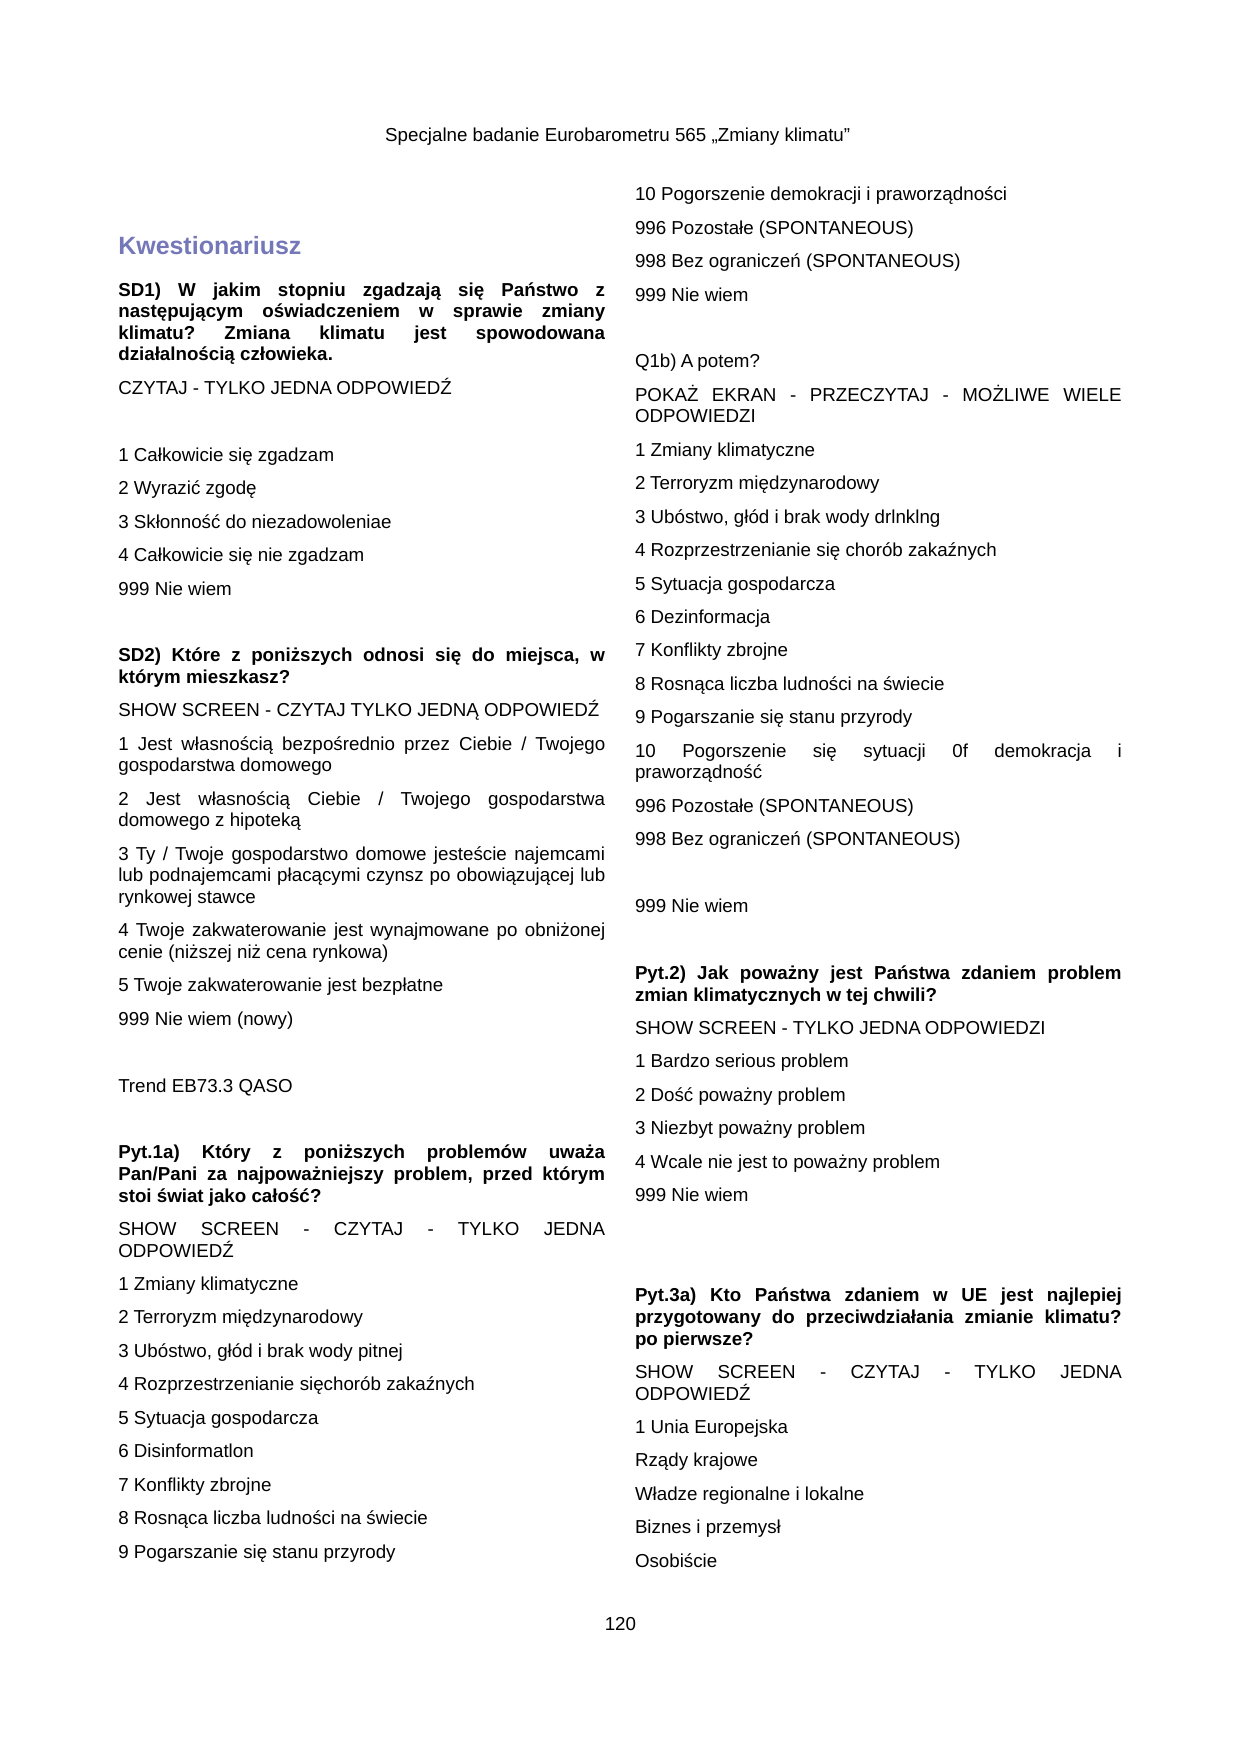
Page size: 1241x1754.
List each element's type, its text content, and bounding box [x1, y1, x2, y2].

text 999 Nie wiem [118, 577, 605, 599]
text Osobiście [635, 1549, 1122, 1571]
text 4 Rozprzestrzenianie sięchorób zakaźnych [118, 1373, 605, 1395]
text 999 Nie wiem [635, 283, 1122, 305]
text 6 Dezinformacja [635, 606, 1122, 627]
text 1 Jest własnością bezpośrednio przez Ciebie / Twojego gospodarstwa domowego [118, 733, 605, 776]
text 1 Zmiany klimatyczne [118, 1273, 605, 1294]
text Pyt.1a) Który z poniższych problemów uważa Pan/Pani za najpoważniejszy problem, przed którym stoi świat jako całość? [118, 1141, 605, 1206]
text SHOW SCREEN - CZYTAJ - TYLKO JEDNA ODPOWIEDŹ [118, 1218, 605, 1261]
text 10 Pogorszenie demokracji i praworządności [635, 183, 1122, 204]
text Biznes i przemysł [635, 1516, 1122, 1538]
text 10 Pogorszenie się sytuacji 0f demokracja i praworządność [635, 739, 1122, 783]
text 4 Wcale nie jest to poważny problem [635, 1151, 1122, 1172]
text 999 Nie wiem (nowy) [118, 1008, 605, 1029]
text Rządy krajowe [635, 1449, 1122, 1471]
text 5 Twoje zakwaterowanie jest bezpłatne [118, 974, 605, 996]
text 4 Rozprzestrzenianie się chorób zakaźnych [635, 539, 1122, 561]
text SHOW SCREEN - CZYTAJ TYLKO JEDNĄ ODPOWIEDŹ [118, 699, 605, 721]
text 4 Całkowicie się nie zgadzam [118, 544, 605, 565]
text 3 Ty / Twoje gospodarstwo domowe jesteście najemcami lub podnajemcami płacącymi czynsz po obowiązującej lub rynkowej stawce [118, 843, 605, 907]
text 8 Rosnąca liczba ludności na świecie [118, 1507, 605, 1528]
text 4 Twoje zakwaterowanie jest wynajmowane po obniżonej cenie (niższej niż cena rynkowa) [118, 919, 605, 962]
text CZYTAJ - TYLKO JEDNA ODPOWIEDŹ [118, 377, 605, 398]
text SD2) Które z poniższych odnosi się do miejsca, w którym mieszkasz? [118, 644, 605, 687]
subtitle Kwestionariusz [118, 231, 605, 260]
text 3 Skłonność do niezadowoleniae [118, 510, 605, 532]
text 3 Ubóstwo, głód i brak wody pitnej [118, 1340, 605, 1361]
text Q1b) A potem? [635, 350, 1122, 372]
text 999 Nie wiem [635, 1184, 1122, 1206]
text 7 Konflikty zbrojne [635, 639, 1122, 661]
text 2 Dość poważny problem [635, 1084, 1122, 1105]
text 2 Jest własnością Ciebie / Twojego gospodarstwa domowego z hipoteką [118, 788, 605, 831]
text 1 Bardzo serious problem [635, 1050, 1122, 1072]
text 5 Sytuacja gospodarcza [118, 1407, 605, 1428]
text 998 Bez ograniczeń (SPONTANEOUS) [635, 828, 1122, 849]
text 6 Disinformatlon [118, 1440, 605, 1462]
text 2 Wyrazić zgodę [118, 477, 605, 498]
text POKAŻ EKRAN - PRZECZYTAJ - MOŻLIWE WIELE ODPOWIEDZI [635, 384, 1122, 427]
text Pyt.2) Jak poważny jest Państwa zdaniem problem zmian klimatycznych w tej chwili? [635, 962, 1122, 1005]
text 8 Rosnąca liczba ludności na świecie [635, 673, 1122, 694]
text 1 Unia Europejska [635, 1416, 1122, 1437]
text 999 Nie wiem [635, 895, 1122, 916]
text Trend EB73.3 QASO [118, 1074, 605, 1096]
text 2 Terroryzm międzynarodowy [118, 1306, 605, 1328]
text SHOW SCREEN - TYLKO JEDNA ODPOWIEDZI [635, 1017, 1122, 1038]
text 9 Pogarszanie się stanu przyrody [635, 706, 1122, 728]
text 998 Bez ograniczeń (SPONTANEOUS) [635, 250, 1122, 271]
text 996 Pozostałe (SPONTANEOUS) [635, 794, 1122, 816]
text Władze regionalne i lokalne [635, 1483, 1122, 1504]
text Pyt.3a) Kto Państwa zdaniem w UE jest najlepiej przygotowany do przeciwdziałania zmianie klimatu? po pierwsze? [635, 1284, 1122, 1349]
text 5 Sytuacja gospodarcza [635, 572, 1122, 594]
text 1 Zmiany klimatyczne [635, 439, 1122, 460]
text SD1) W jakim stopniu zgadzają się Państwo z następującym oświadczeniem w sprawie zmiany klimatu? Zmiana klimatu jest spowodowana działalnością człowieka. [118, 278, 605, 365]
text 3 Niezbyt poważny problem [635, 1117, 1122, 1139]
text 9 Pogarszanie się stanu przyrody [118, 1540, 605, 1562]
text SHOW SCREEN - CZYTAJ - TYLKO JEDNA ODPOWIEDŹ [635, 1361, 1122, 1404]
text 2 Terroryzm międzynarodowy [635, 472, 1122, 494]
text 996 Pozostałe (SPONTANEOUS) [635, 216, 1122, 238]
text 7 Konflikty zbrojne [118, 1473, 605, 1495]
text 1 Całkowicie się zgadzam [118, 443, 605, 465]
text 3 Ubóstwo, głód i brak wody drlnklng [635, 506, 1122, 527]
